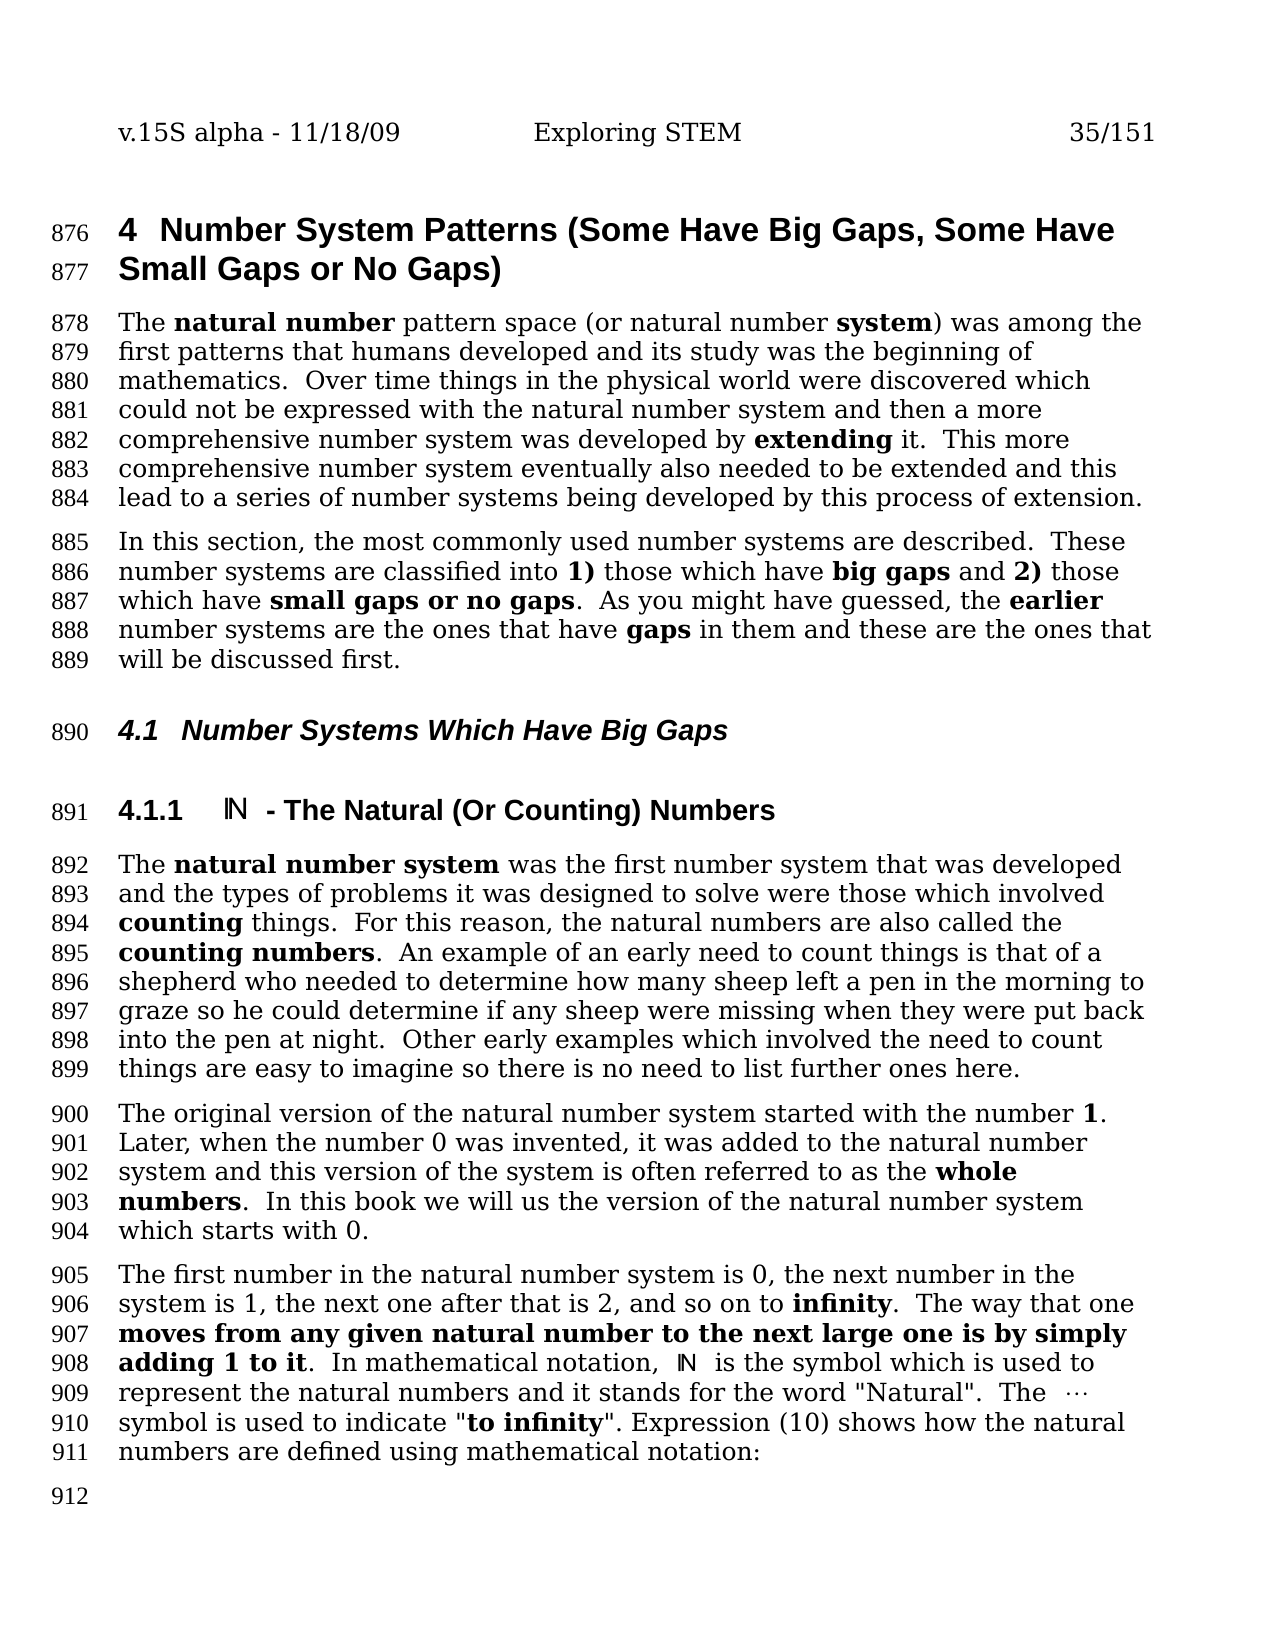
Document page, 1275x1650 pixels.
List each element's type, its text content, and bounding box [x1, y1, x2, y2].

text The natural number system was the first number system that was developed and the types of problems it was designed to solve were those which involved counting things. For this reason, the natural numbers are also called the counting numbers. An example of an early need to count things is that of a shepherd who needed to determine how many sheep left a pen in the morning to graze so he could determine if any sheep were missing when they were put back into the pen at night. Other early examples which involved the need to count things are easy to imagine so there is no need to list further ones here. [118, 850, 1157, 1084]
text The original version of the natural number system started with the number 1. Later, when the number 0 was invented, it was added to the natural number system and this version of the system is often referred to as the whole numbers. In this book we will us the version of the natural number system which starts with 0. [118, 1099, 1157, 1245]
subtitle Number Systems Which Have Big Gaps [118, 713, 1157, 747]
text The natural number pattern space (or natural number system) was among the first patterns that humans developed and its study was the beginning of mathematics. Over time things in the physical world were discovered which could not be expressed with the natural number system and then a more comprehensive number system was developed by extending it. This more comprehensive number system eventually also needed to be extended and this lead to a series of number systems being developed by this process of extension. [118, 308, 1157, 513]
text In this section, the most commonly used number systems are described. These number systems are classified into 1) those which have big gaps and 2) those which have small gaps or no gaps. As you might have guessed, the earlier number systems are the ones that have gaps in them and these are the ones that will be discussed first. [118, 528, 1157, 674]
subtitle - The Natural (Or Counting) Numbers [118, 792, 1157, 829]
subtitle Number System Patterns (Some Have Big Gaps, Some Have Small Gaps or No Gaps) [118, 210, 1157, 287]
text The first number in the natural number system is 0, the next number in the system is 1, the next one after that is 2, and so on to infinity. The way that one moves from any given natural number to the next large one is by simply adding 1 to it. In mathematical notation,is the symbol which is used to represent the natural numbers and it stands for the word "Natural". Thesymbol is used to indicate "to infinity". Expression (10) shows how the natural numbers are defined using mathematical notation: [118, 1260, 1157, 1466]
